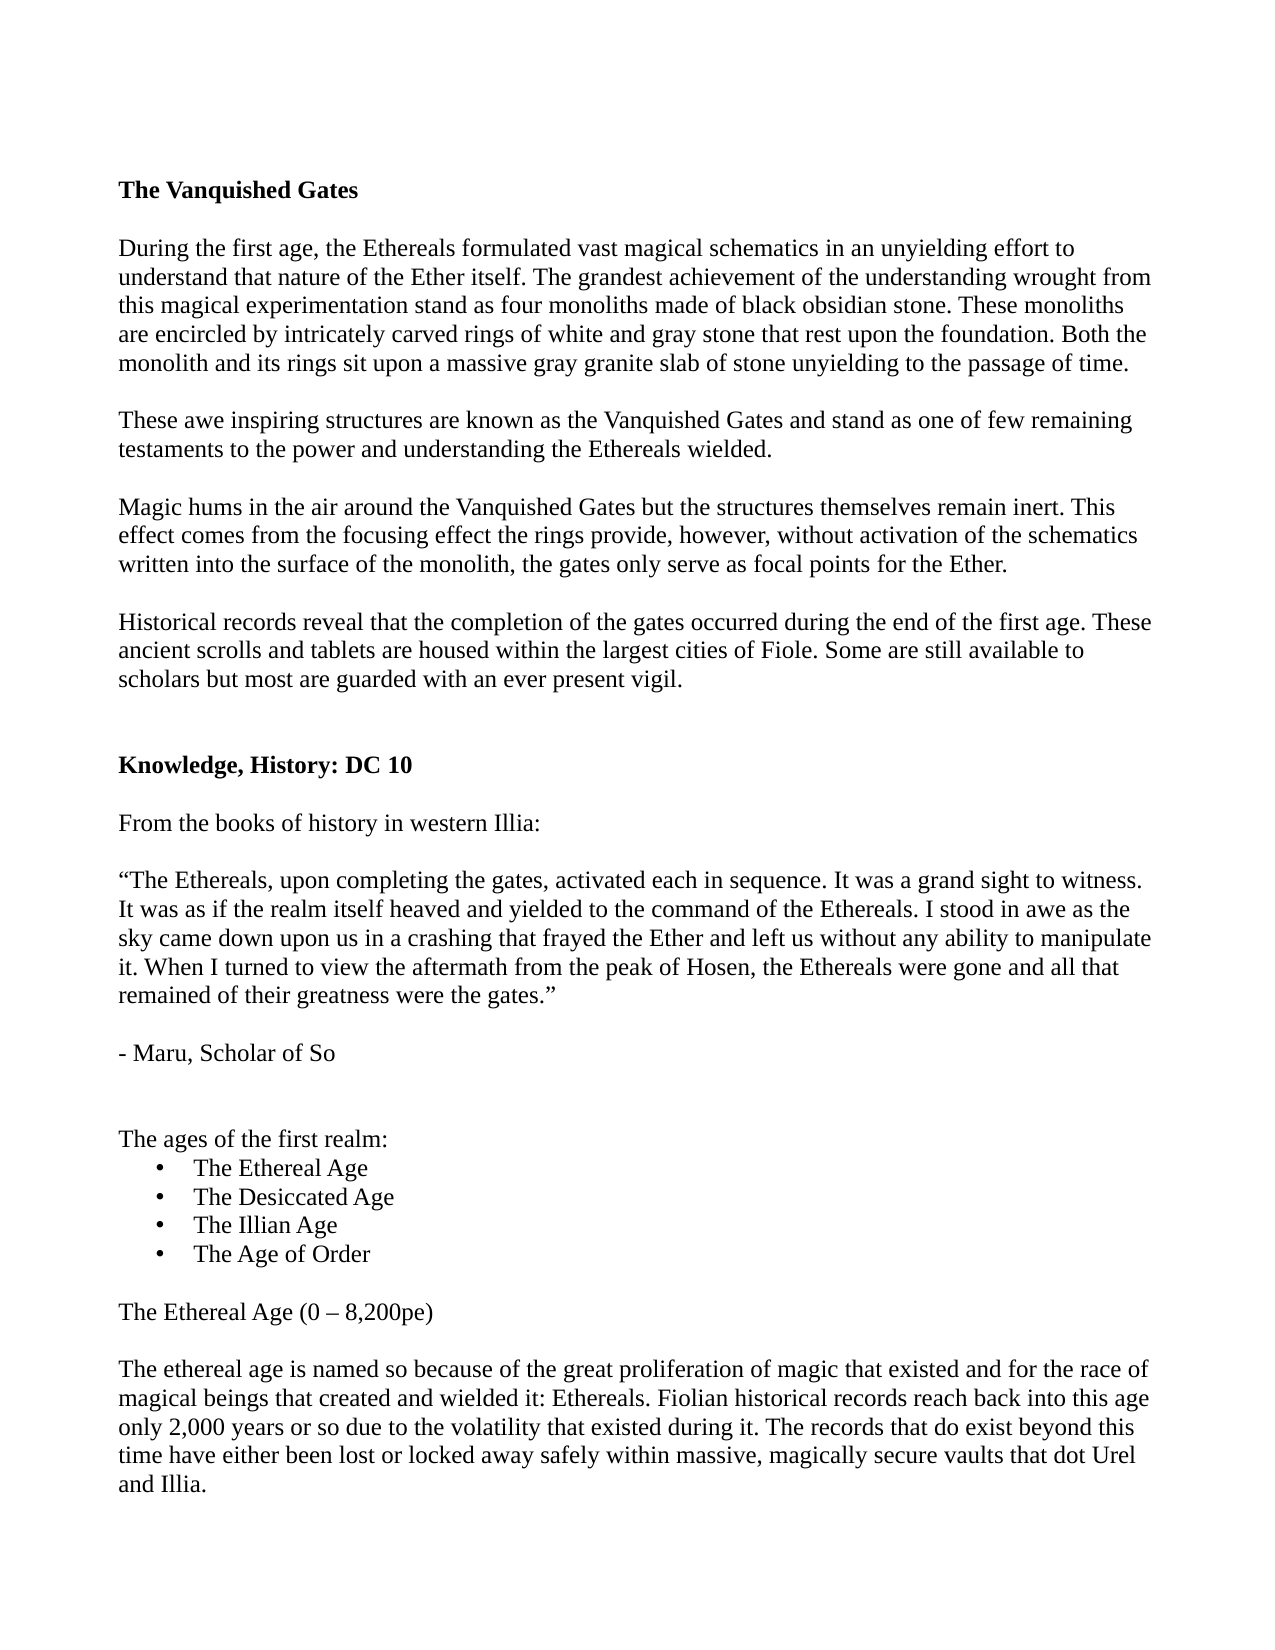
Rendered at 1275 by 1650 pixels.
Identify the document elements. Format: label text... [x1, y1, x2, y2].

text The Vanquished Gates [118, 176, 1157, 204]
text The ethereal age is named so because of the great proliferation of magic that existed and for the race of magical beings that created and wielded it: Ethereals. Fiolian historical records reach back into this age only 2,000 years or so due to the volatility that existed during it. The records that do exist beyond this time have either been lost or locked away safely within massive, magically secure vaults that dot Urel and Illia. [118, 1326, 1157, 1498]
list The Illian Age [156, 1211, 1157, 1239]
list The Ethereal Age [156, 1153, 1157, 1182]
text These awe inspiring structures are known as the Vanquished Gates and stand as one of few remaining testaments to the power and understanding the Ethereals wielded. [118, 406, 1157, 463]
text From the books of history in western Illia: [118, 808, 1157, 837]
text Magic hums in the air around the Vanquished Gates but the structures themselves remain inert. This effect comes from the focusing effect the rings provide, however, without activation of the schematics written into the surface of the monolith, the gates only serve as focal points for the Ether. [118, 492, 1157, 578]
text Historical records reveal that the completion of the gates occurred during the end of the first age. These ancient scrolls and tablets are housed within the largest cities of Fiole. Some are still available to scholars but most are guarded with an ever present vigil. [118, 607, 1157, 693]
text During the first age, the Ethereals formulated vast magical schematics in an unyielding effort to understand that nature of the Ether itself. The grandest achievement of the understanding wrought from this magical experimentation stand as four monoliths made of black obsidian stone. These monoliths are encircled by intricately carved rings of white and gray stone that rest upon the foundation. Both the monolith and its rings sit upon a massive gray granite slab of stone unyielding to the passage of time. [118, 233, 1157, 377]
text The ages of the first realm: [118, 1124, 1157, 1153]
list The Desiccated Age [156, 1182, 1157, 1211]
text Knowledge, History: DC 10 [118, 751, 1157, 779]
text “The Ethereals, upon completing the gates, activated each in sequence. It was a grand sight to witness. It was as if the realm itself heaved and yielded to the command of the Ethereals. I stood in awe as the sky came down upon us in a crashing that frayed the Ether and left us without any ability to manipulate it. When I turned to view the aftermath from the peak of Hosen, the Ethereals were gone and all that remained of their greatness were the gates.” [118, 866, 1157, 1009]
text The Ethereal Age (0 – 8,200pe) [118, 1297, 1157, 1326]
list The Age of Order [156, 1239, 1157, 1268]
text - Maru, Scholar of So [118, 1038, 1157, 1067]
